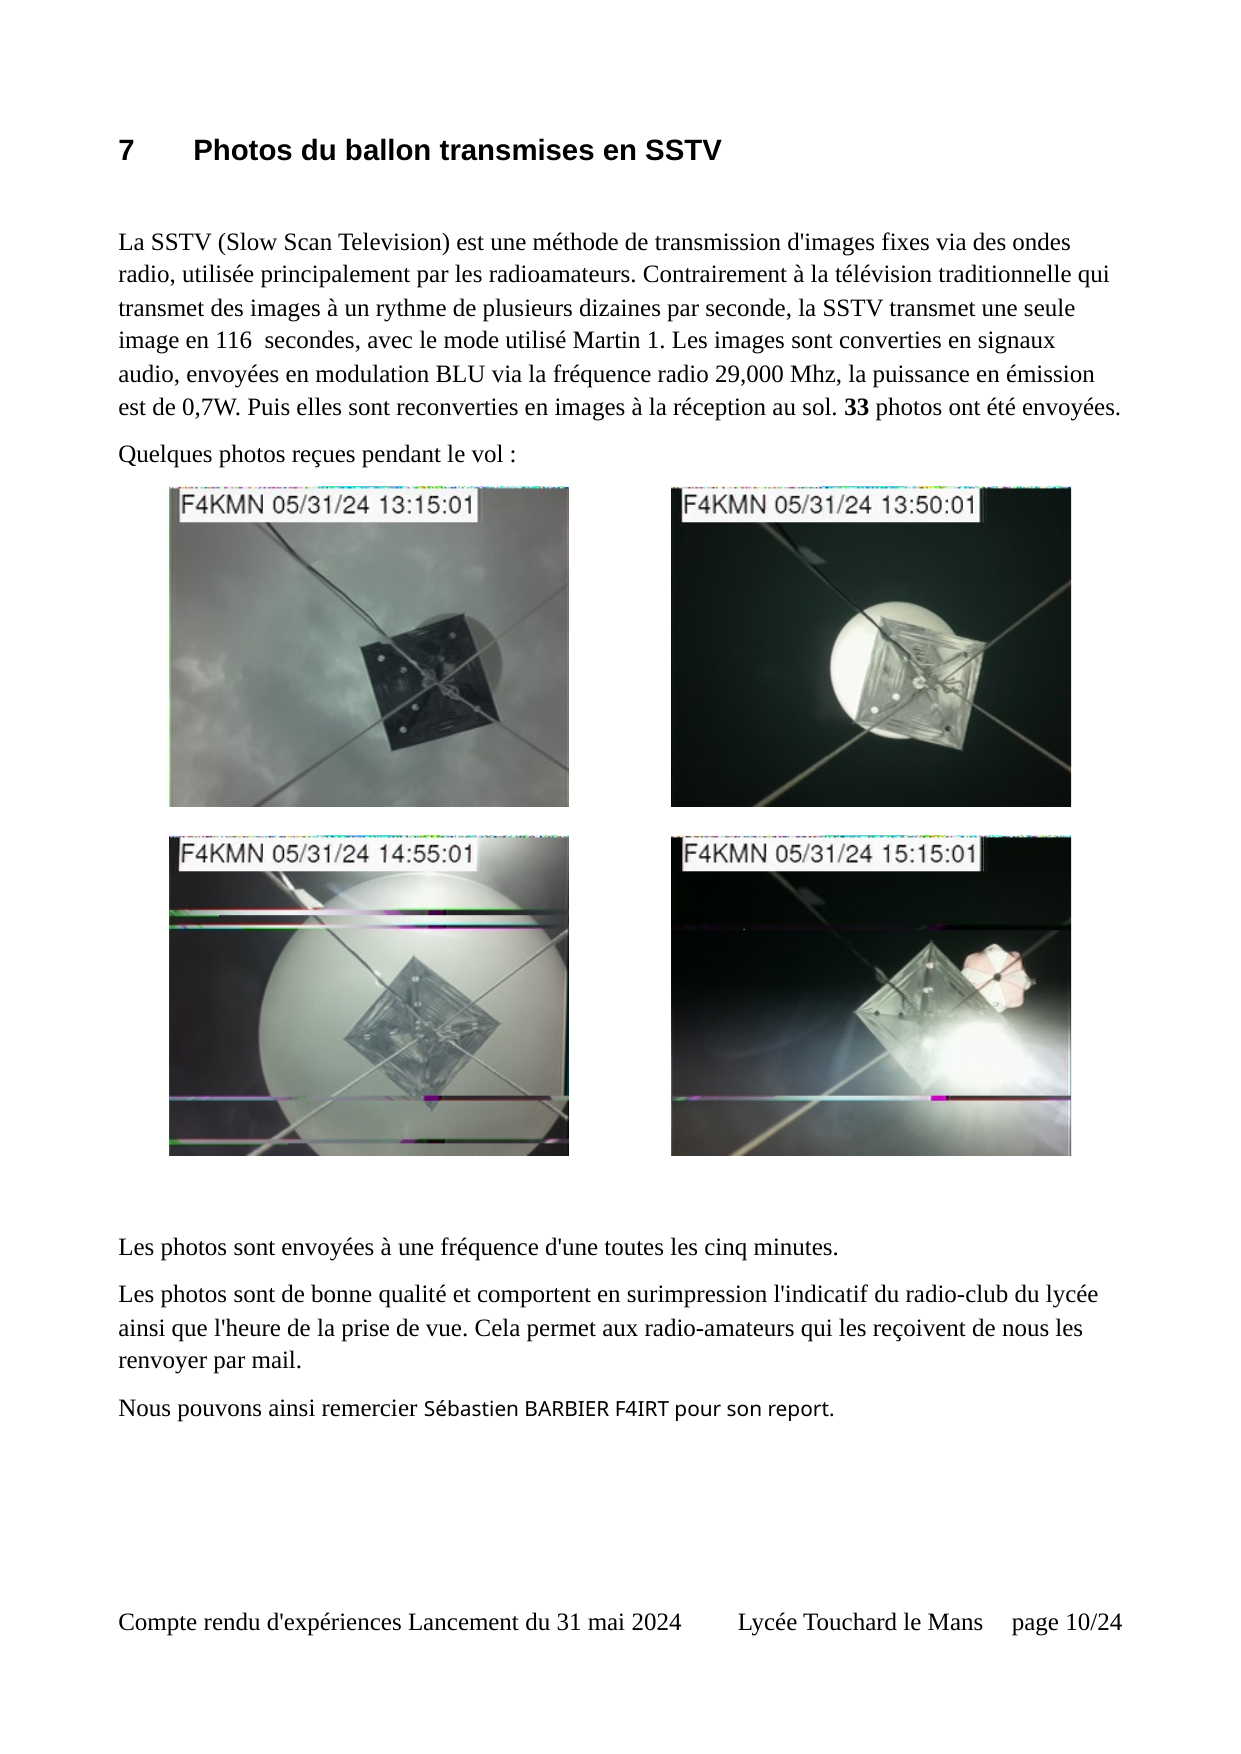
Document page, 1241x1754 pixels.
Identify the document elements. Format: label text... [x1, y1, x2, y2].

table_header [118, 487, 620, 836]
text La SSTV (Slow Scan Television) est une méthode de transmission d'images fixes via des ondes radio, utilisée principalement par les radioamateurs. Contrairement à la télévision traditionnelle qui transmet des images à un rythme de plusieurs dizaines par seconde, la SSTV transmet une seule image en 116 secondes, avec le mode utilisé Martin 1. Les images sont converties en signaux audio, envoyées en modulation BLU via la fréquence radio 29,000 Mhz, la puissance en émission est de 0,7W. Puis elles sont reconverties en images à la réception au sol. 33 photos ont été envoyées. [118, 227, 1122, 420]
picture [169, 486, 569, 807]
text Les photos sont de bonne qualité et comportent en surimpression l'indicatif du radio-club du lycée ainsi que l'heure de la prise de vue. Cela permet aux radio-amateurs qui les reçoivent de nous les renvoyer par mail. [118, 1279, 1122, 1374]
table_cell [118, 836, 620, 1184]
text Quelques photos reçues pendant le vol : [118, 439, 1122, 468]
table_header [620, 487, 1122, 836]
text Les photos sont envoyées à une fréquence d'une toutes les cinq minutes. [118, 1232, 1122, 1261]
table_cell [620, 836, 1122, 1184]
picture [671, 835, 1072, 1156]
picture [671, 486, 1072, 807]
picture [169, 835, 569, 1156]
subtitle Photos du ballon transmises en SSTV [118, 133, 1122, 166]
text Nous pouvons ainsi remercier Sébastien BARBIER F4IRT pour son report. [118, 1393, 1122, 1423]
